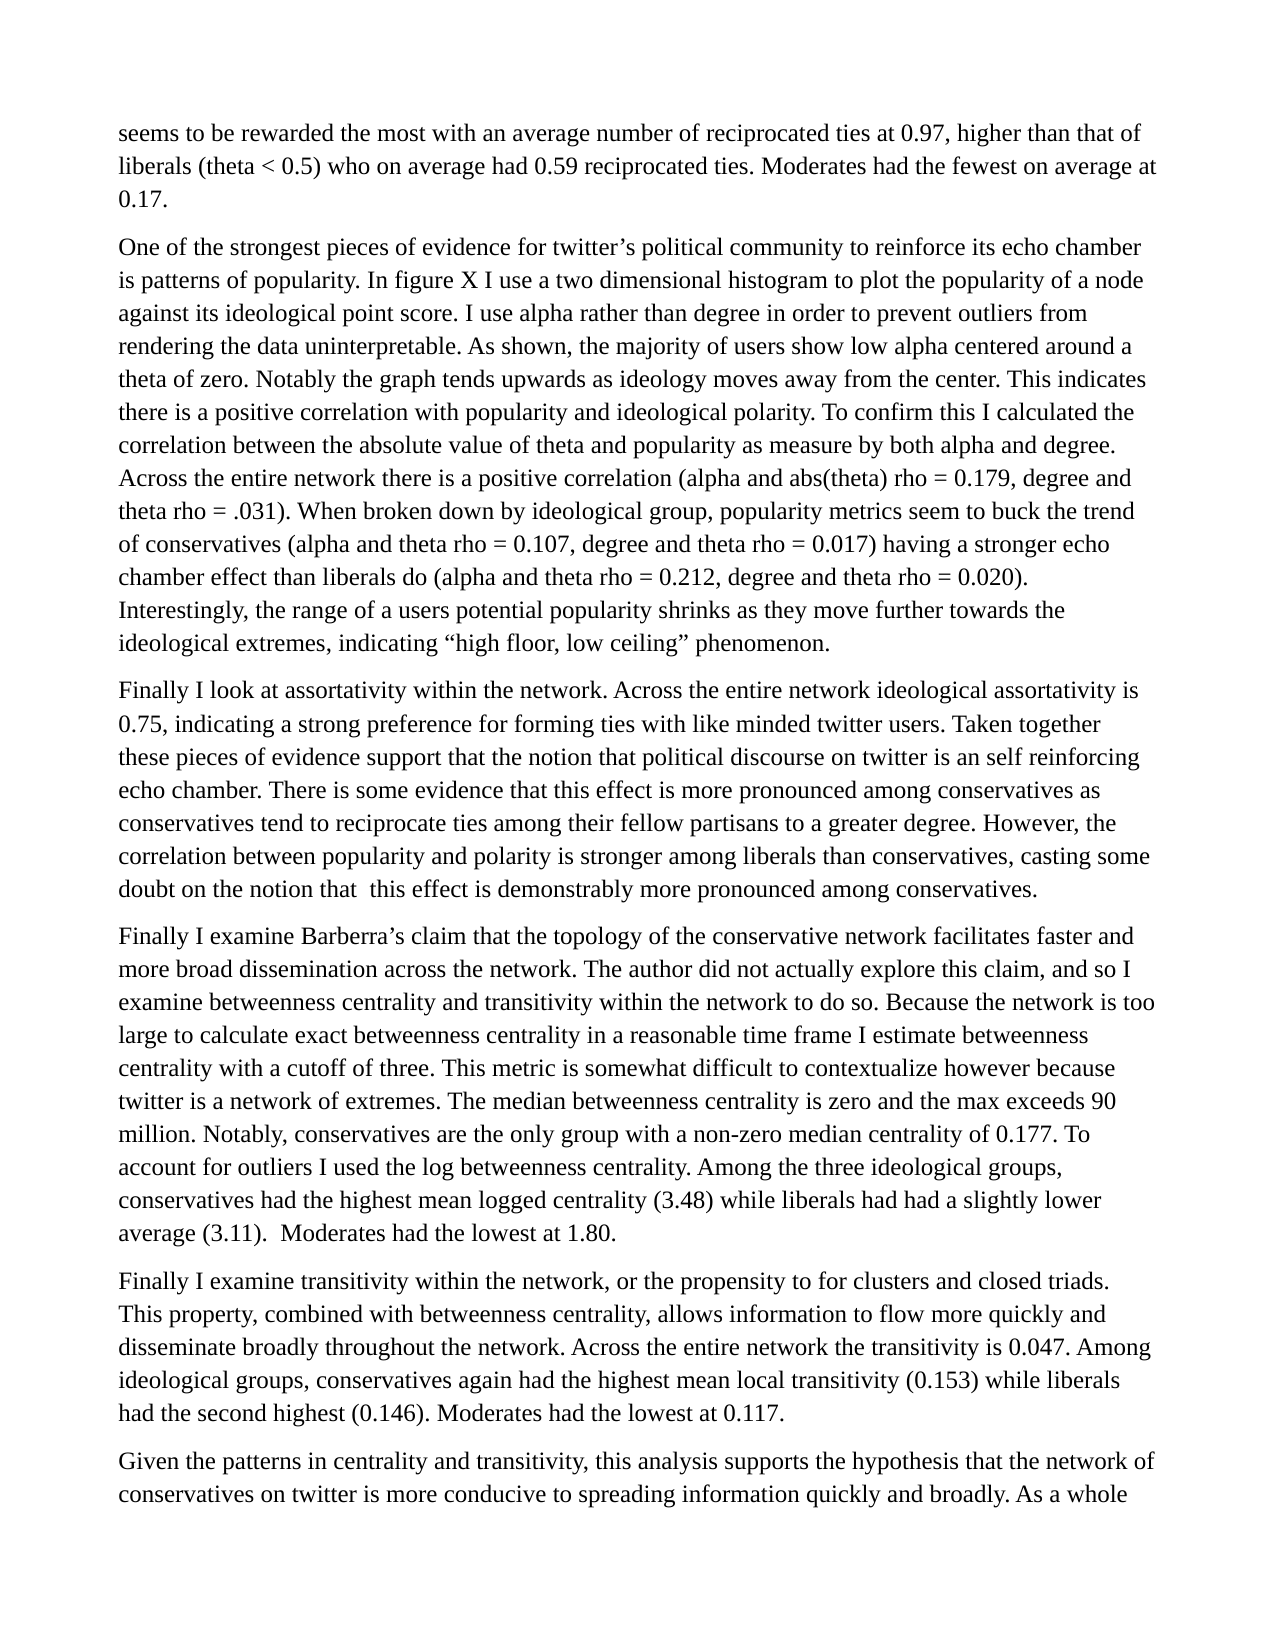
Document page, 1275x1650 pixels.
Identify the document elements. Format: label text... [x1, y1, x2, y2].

text Given the patterns in centrality and transitivity, this analysis supports the hypothesis that the network of conservatives on twitter is more conducive to spreading information quickly and broadly. As a whole [118, 1446, 1157, 1508]
text Finally I examine Barberra’s claim that the topology of the conservative network facilitates faster and more broad dissemination across the network. The author did not actually explore this claim, and so I examine betweenness centrality and transitivity within the network to do so. Because the network is too large to calculate exact betweenness centrality in a reasonable time frame I estimate betweenness centrality with a cutoff of three. This metric is somewhat difficult to contextualize however because twitter is a network of extremes. The median betweenness centrality is zero and the max exceeds 90 million. Notably, conservatives are the only group with a non-zero median centrality of 0.177. To account for outliers I used the log betweenness centrality. Among the three ideological groups, conservatives had the highest mean logged centrality (3.48) while liberals had had a slightly lower average (3.11). Moderates had the lowest at 1.80. [118, 921, 1157, 1247]
text One of the strongest pieces of evidence for twitter’s political community to reinforce its echo chamber is patterns of popularity. In figure X I use a two dimensional histogram to plot the popularity of a node against its ideological point score. I use alpha rather than degree in order to prevent outliers from rendering the data uninterpretable. As shown, the majority of users show low alpha centered around a theta of zero. Notably the graph tends upwards as ideology moves away from the center. This indicates there is a positive correlation with popularity and ideological polarity. To confirm this I calculated the correlation between the absolute value of theta and popularity as measure by both alpha and degree. Across the entire network there is a positive correlation (alpha and abs(theta) rho = 0.179, degree and theta rho = .031). When broken down by ideological group, popularity metrics seem to buck the trend of conservatives (alpha and theta rho = 0.107, degree and theta rho = 0.017) having a stronger echo chamber effect than liberals do (alpha and theta rho = 0.212, degree and theta rho = 0.020). Interestingly, the range of a users potential popularity shrinks as they move further towards the ideological extremes, indicating “high floor, low ceiling” phenomenon. [118, 232, 1157, 657]
text seems to be rewarded the most with an average number of reciprocated ties at 0.97, higher than that of liberals (theta < 0.5) who on average had 0.59 reciprocated ties. Moderates had the fewest on average at 0.17. [118, 118, 1157, 213]
text Finally I examine transitivity within the network, or the propensity to for clusters and closed triads. This property, combined with betweenness centrality, allows information to flow more quickly and disseminate broadly throughout the network. Across the entire network the transitivity is 0.047. Among ideological groups, conservatives again had the highest mean local transitivity (0.153) while liberals had the second highest (0.146). Moderates had the lowest at 0.117. [118, 1266, 1157, 1427]
text Finally I look at assortativity within the network. Across the entire network ideological assortativity is 0.75, indicating a strong preference for forming ties with like minded twitter users. Taken together these pieces of evidence support that the notion that political discourse on twitter is an self reinforcing echo chamber. There is some evidence that this effect is more pronounced among conservatives as conservatives tend to reciprocate ties among their fellow partisans to a greater degree. However, the correlation between popularity and polarity is stronger among liberals than conservatives, casting some doubt on the notion that this effect is demonstrably more pronounced among conservatives. [118, 676, 1157, 902]
